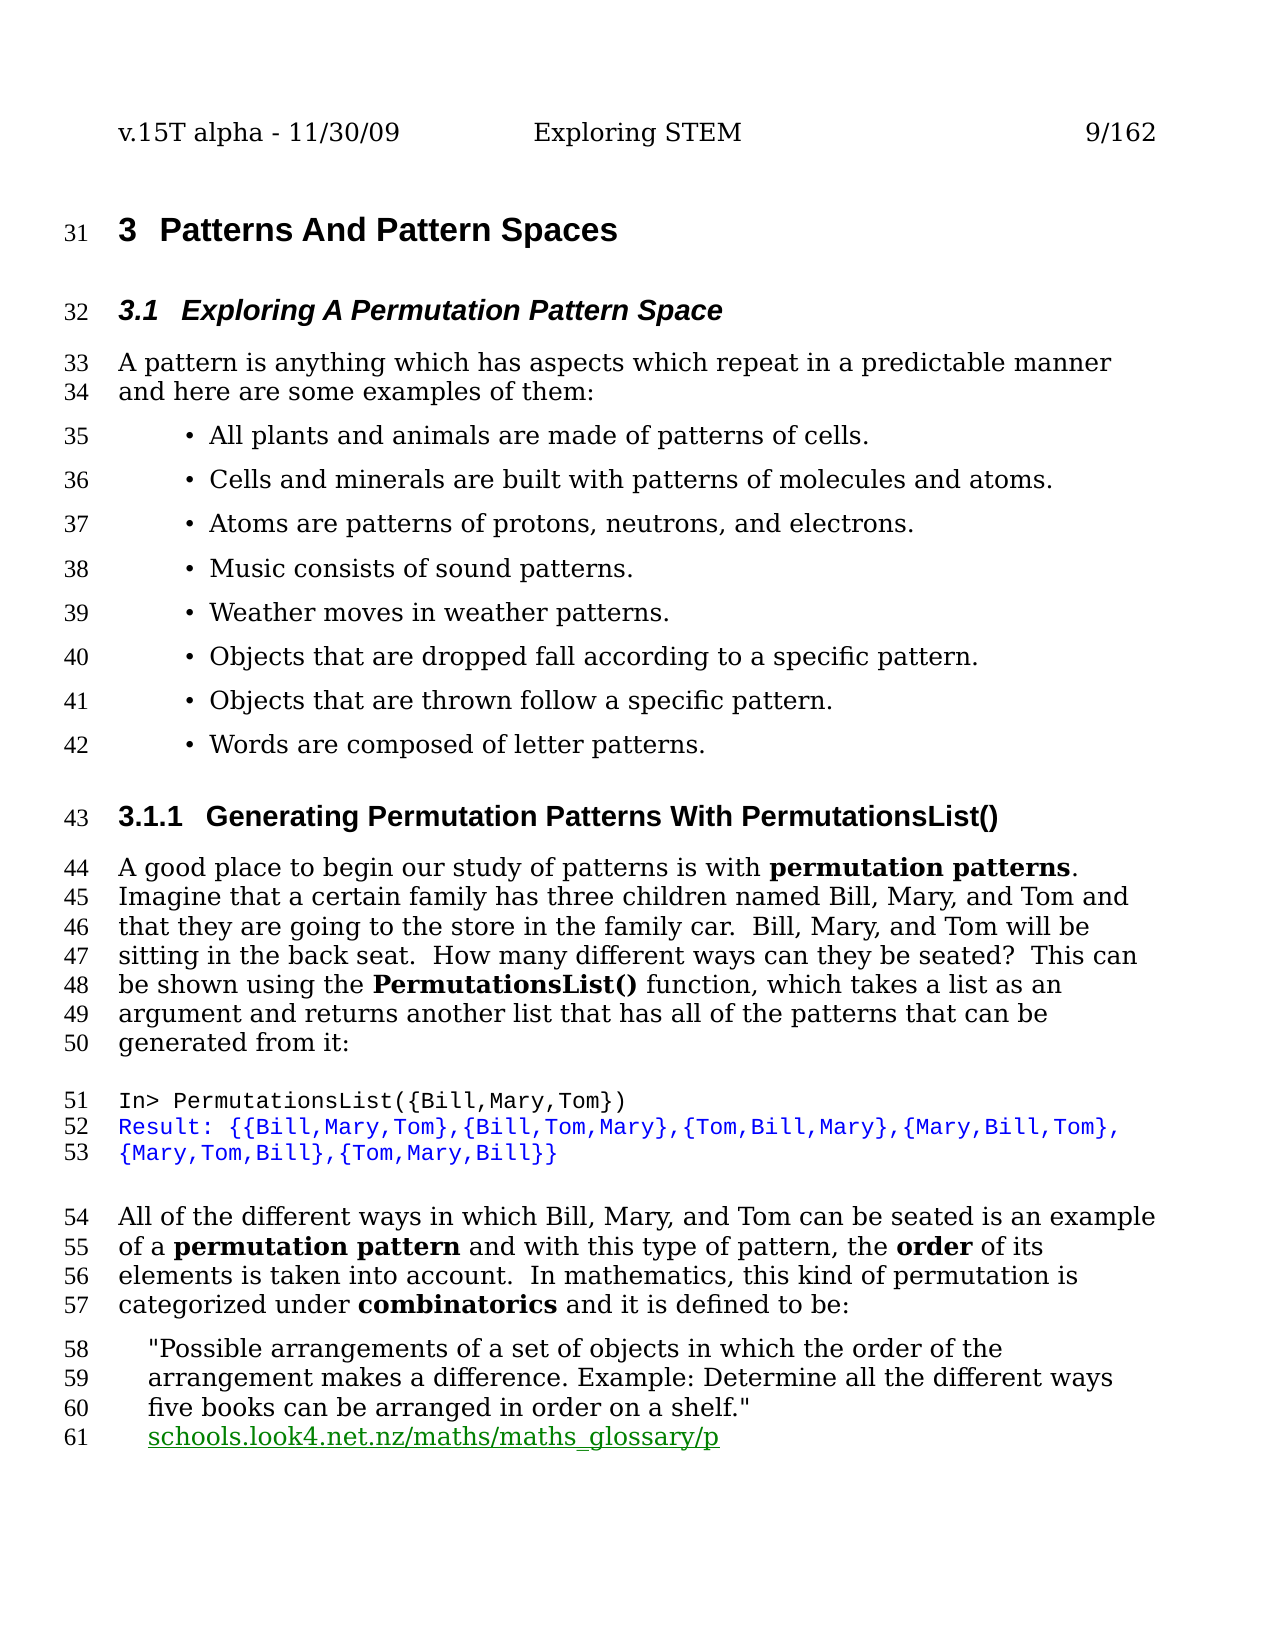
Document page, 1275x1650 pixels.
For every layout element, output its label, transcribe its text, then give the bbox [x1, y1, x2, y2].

list Music consists of sound patterns. [185, 554, 1157, 583]
text Result: {{Bill,Mary,Tom},{Bill,Tom,Mary},{Tom,Bill,Mary},{Mary,Bill,Tom},{Mary,Tom,Bill},{Tom,Mary,Bill}} [118, 1116, 1157, 1167]
text In> PermutationsList({Bill,Mary,Tom}) [118, 1090, 1157, 1116]
list Objects that are dropped fall according to a specific pattern. [185, 642, 1157, 671]
text "Possible arrangements of a set of objects in which the order of the arrangement makes a difference. Example: Determine all the different ways five books can be arranged in order on a shelf." schools.look4.net.nz/maths/maths_glossary/p [148, 1334, 1157, 1451]
subtitle Exploring A Permutation Pattern Space [118, 293, 1157, 327]
list Cells and minerals are built with patterns of molecules and atoms. [185, 465, 1157, 494]
subtitle Generating Permutation Patterns With PermutationsList() [118, 799, 1157, 832]
text All of the different ways in which Bill, Mary, and Tom can be seated is an example of a permutation pattern and with this type of pattern, the order of its elements is taken into account. In mathematics, this kind of permutation is categorized under combinatorics and it is defined to be: [118, 1202, 1157, 1319]
list Words are composed of letter patterns. [185, 730, 1157, 759]
list Weather moves in weather patterns. [185, 598, 1157, 627]
list All plants and animals are made of patterns of cells. [185, 421, 1157, 450]
text A good place to begin our study of patterns is with permutation patterns. Imagine that a certain family has three children named Bill, Mary, and Tom and that they are going to the store in the family car. Bill, Mary, and Tom will be sitting in the back seat. How many different ways can they be seated? This can be shown using the PermutationsList() function, which takes a list as an argument and returns another list that has all of the patterns that can be generated from it: [118, 853, 1157, 1058]
list Atoms are patterns of protons, neutrons, and electrons. [185, 509, 1157, 539]
list Objects that are thrown follow a specific pattern. [185, 686, 1157, 715]
text A pattern is anything which has aspects which repeat in a predictable manner and here are some examples of them: [118, 348, 1157, 406]
subtitle Patterns And Pattern Spaces [118, 210, 1157, 248]
